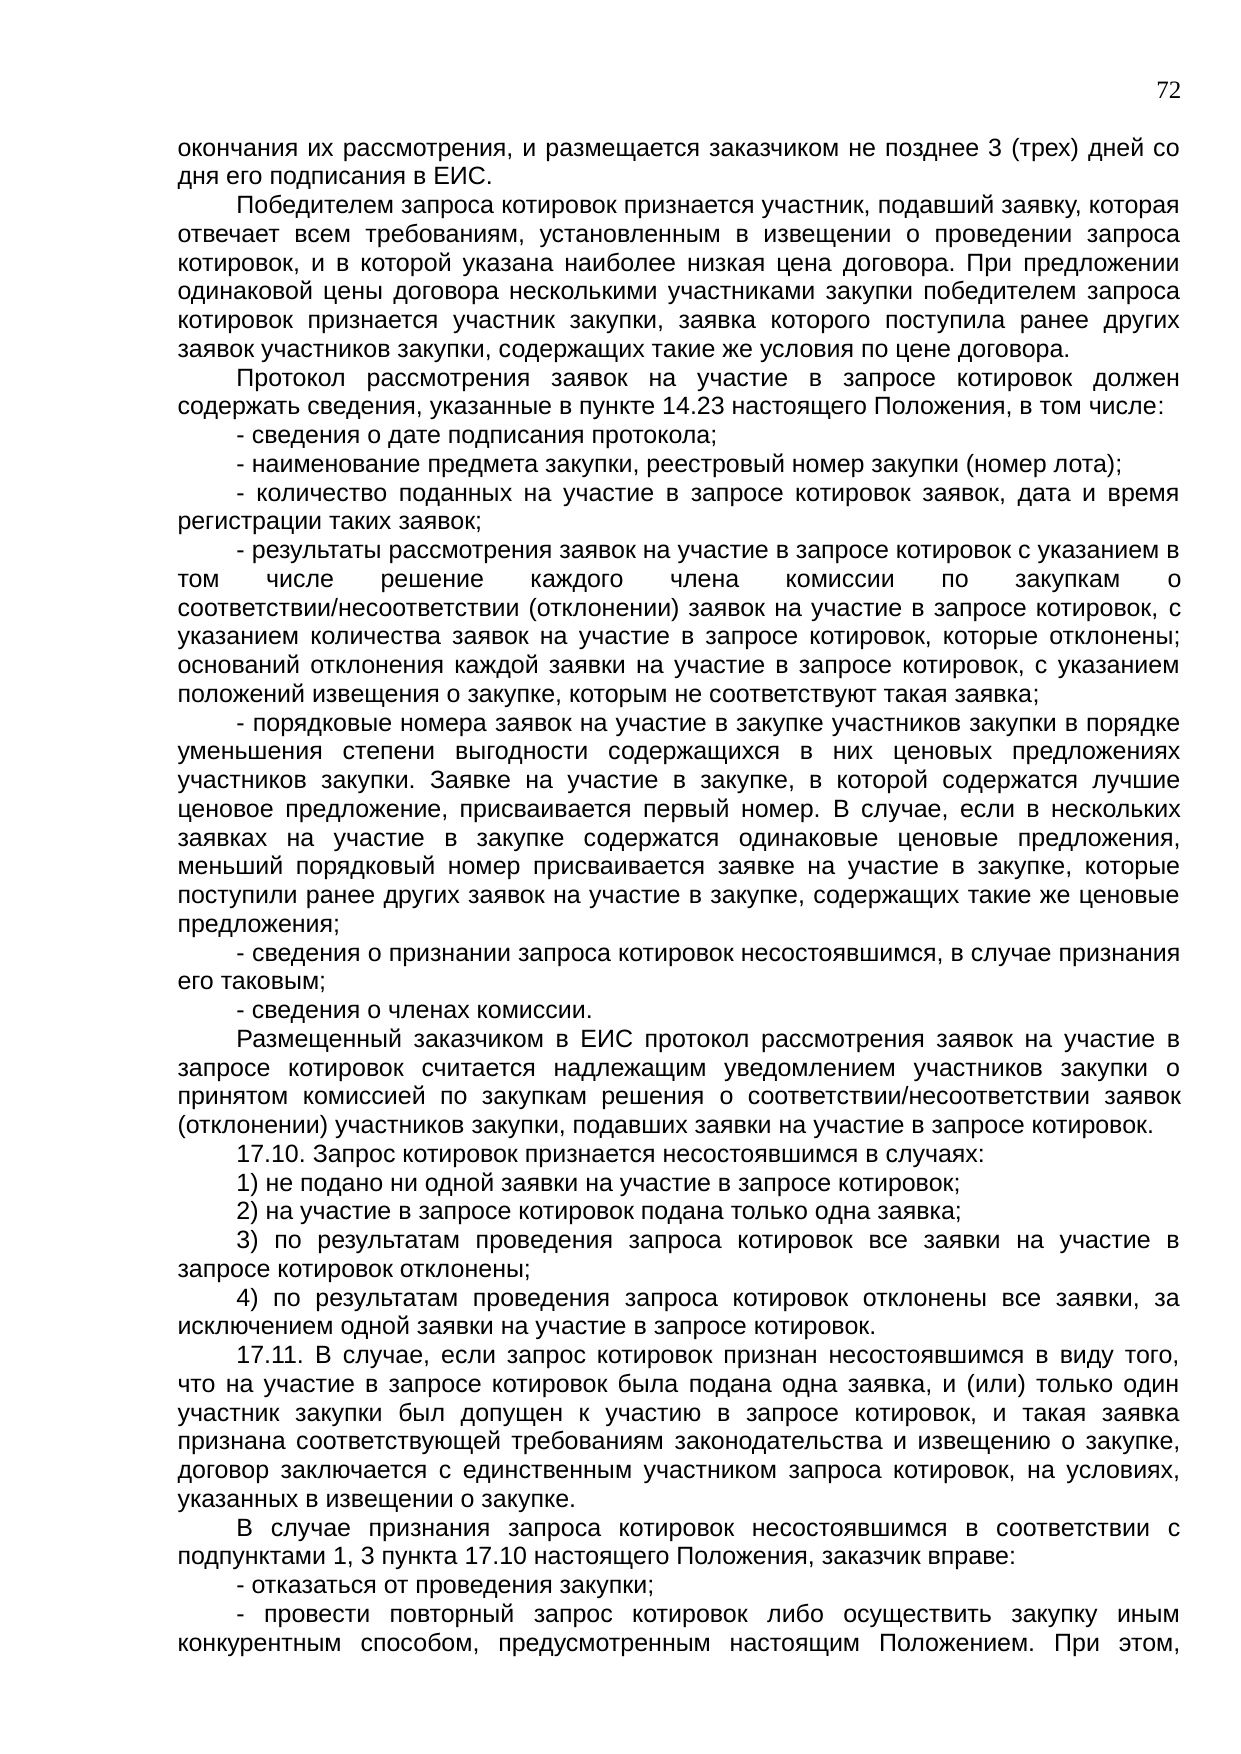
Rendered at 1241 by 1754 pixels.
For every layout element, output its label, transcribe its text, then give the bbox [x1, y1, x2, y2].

text - результаты рассмотрения заявок на участие в запросе котировок с указанием в том числе решение каждого члена комиссии по закупкам о соответствии/несоответствии (отклонении) заявок на участие в запросе котировок, с указанием количества заявок на участие в запросе котировок, которые отклонены; оснований отклонения каждой заявки на участие в запросе котировок, с указанием положений извещения о закупке, которым не соответствуют такая заявка; [177, 535, 1181, 707]
text Победителем запроса котировок признается участник, подавший заявку, которая отвечает всем требованиям, установленным в извещении о проведении запроса котировок, и в которой указана наиболее низкая цена договора. При предложении одинаковой цены договора несколькими участниками закупки победителем запроса котировок признается участник закупки, заявка которого поступила ранее других заявок участников закупки, содержащих такие же условия по цене договора. [177, 190, 1181, 362]
text - наименование предмета закупки, реестровый номер закупки (номер лота); [177, 449, 1181, 477]
text 2) на участие в запросе котировок подана только одна заявка; [177, 1196, 1181, 1225]
text - сведения о признании запроса котировок несостоявшимся, в случае признания его таковым; [177, 937, 1181, 995]
text окончания их рассмотрения, и размещается заказчиком не позднее 3 (трех) дней со дня его подписания в ЕИС. [177, 132, 1181, 190]
text Размещенный заказчиком в ЕИС протокол рассмотрения заявок на участие в запросе котировок считается надлежащим уведомлением участников закупки о принятом комиссией по закупкам решения о соответствии/несоответствии заявок (отклонении) участников закупки, подавших заявки на участие в запросе котировок. [177, 1024, 1181, 1139]
text 3) по результатам проведения запроса котировок все заявки на участие в запросе котировок отклонены; [177, 1225, 1181, 1282]
text 17.10. Запрос котировок признается несостоявшимся в случаях: [177, 1139, 1181, 1167]
text - порядковые номера заявок на участие в закупке участников закупки в порядке уменьшения степени выгодности содержащихся в них ценовых предложениях участников закупки. Заявке на участие в закупке, в которой содержатся лучшие ценовое предложение, присваивается первый номер. В случае, если в нескольких заявках на участие в закупке содержатся одинаковые ценовые предложения, меньший порядковый номер присваивается заявке на участие в закупке, которые поступили ранее других заявок на участие в закупке, содержащих такие же ценовые предложения; [177, 707, 1181, 937]
text - отказаться от проведения закупки; [177, 1570, 1181, 1599]
text - провести повторный запрос котировок либо осуществить закупку иным конкурентным способом, предусмотренным настоящим Положением. При этом, [177, 1599, 1181, 1656]
text В случае признания запроса котировок несостоявшимся в соответствии с подпунктами 1, 3 пункта 17.10 настоящего Положения, заказчик вправе: [177, 1512, 1181, 1570]
text 1) не подано ни одной заявки на участие в запросе котировок; [177, 1167, 1181, 1196]
text 4) по результатам проведения запроса котировок отклонены все заявки, за исключением одной заявки на участие в запросе котировок. [177, 1282, 1181, 1340]
text 17.11. В случае, если запрос котировок признан несостоявшимся в виду того, что на участие в запросе котировок была подана одна заявка, и (или) только один участник закупки был допущен к участию в запросе котировок, и такая заявка признана соответствующей требованиям законодательства и извещению о закупке, договор заключается с единственным участником запроса котировок, на условиях, указанных в извещении о закупке. [177, 1340, 1181, 1512]
text - количество поданных на участие в запросе котировок заявок, дата и время регистрации таких заявок; [177, 477, 1181, 535]
text - сведения о дате подписания протокола; [177, 420, 1181, 449]
text - сведения о членах комиссии. [177, 995, 1181, 1024]
text Протокол рассмотрения заявок на участие в запросе котировок должен содержать сведения, указанные в пункте 14.23 настоящего Положения, в том числе: [177, 362, 1181, 420]
